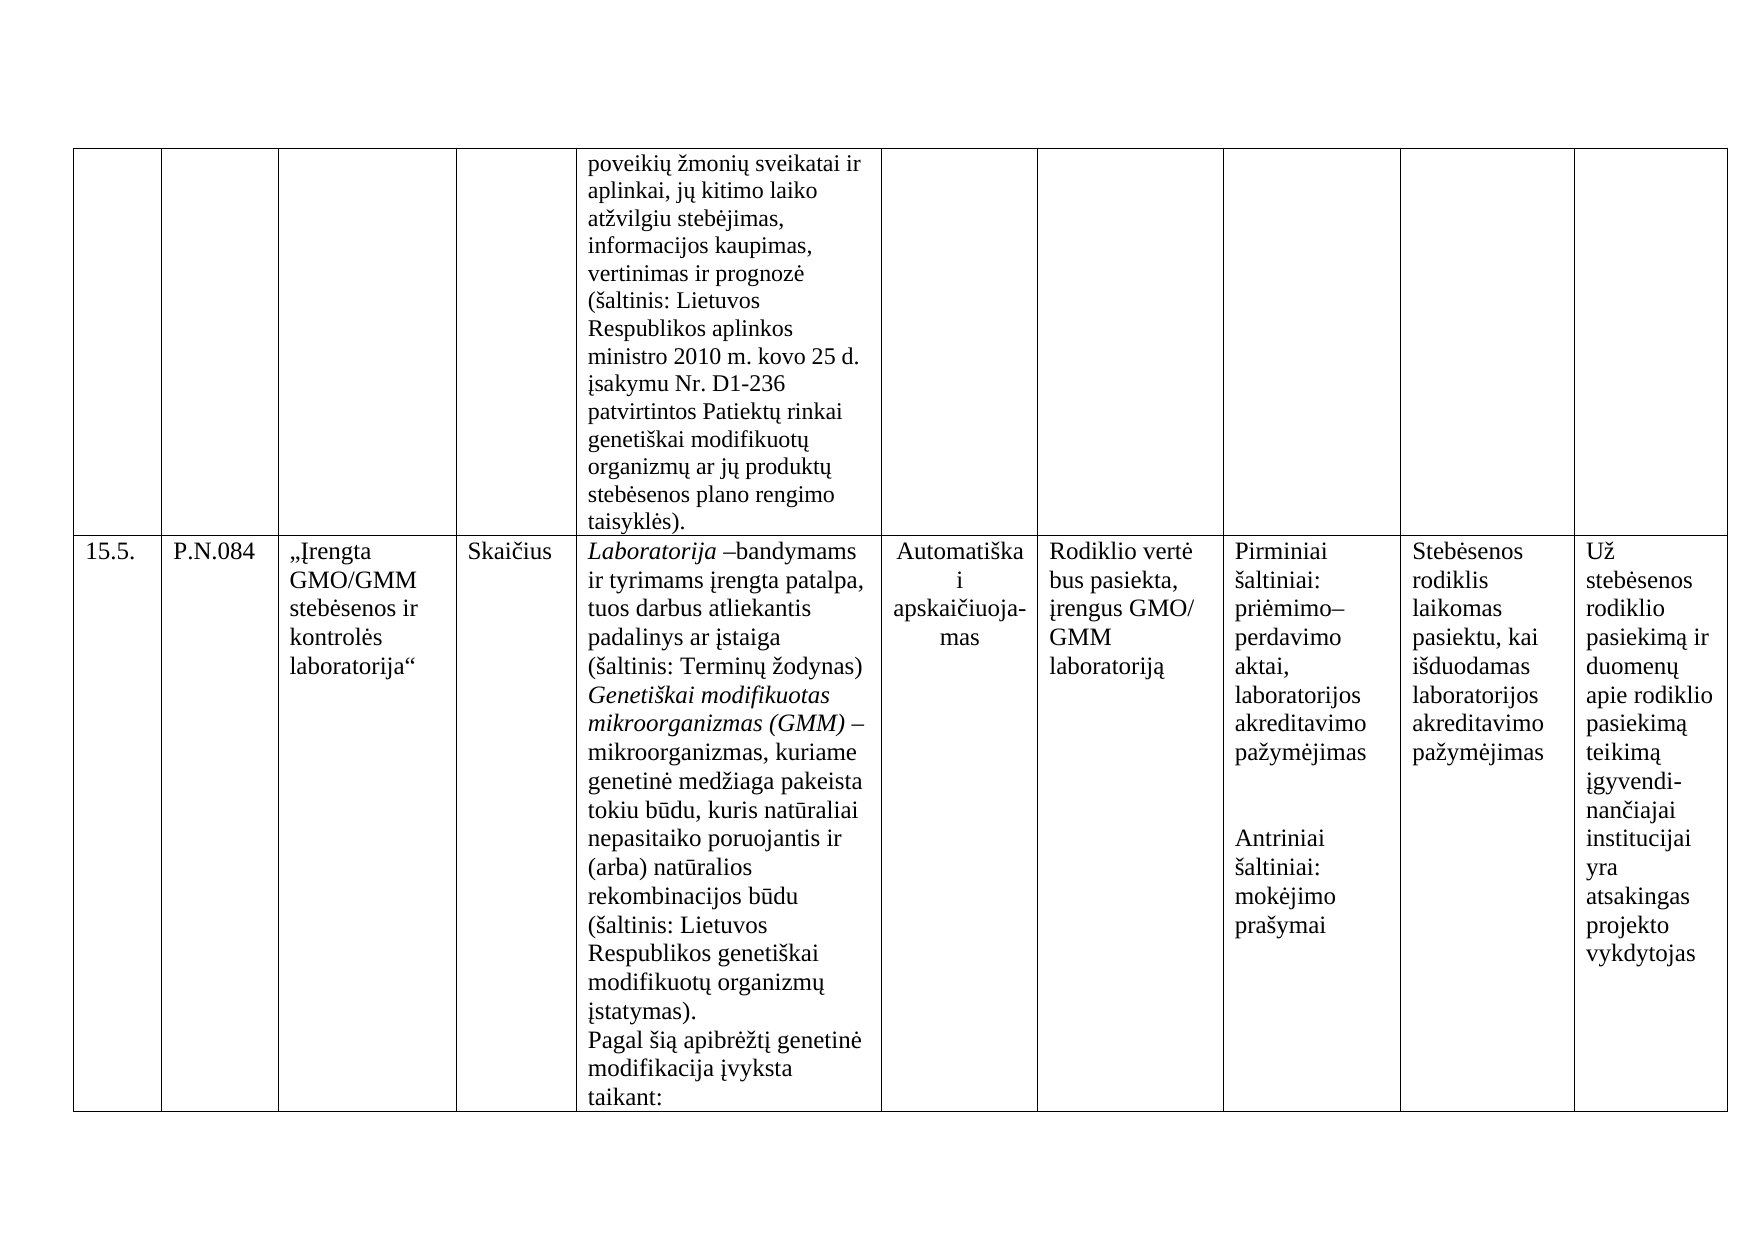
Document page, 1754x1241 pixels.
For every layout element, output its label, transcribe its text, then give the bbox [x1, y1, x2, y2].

table_cell Stebėsenos rodiklis laikomas pasiektu, kai išduodamas laboratorijos akreditavimo pažymėjimas [1401, 536, 1574, 1111]
table_cell poveikių žmonių sveikatai ir aplinkai, jų kitimo laiko atžvilgiu stebėjimas, informacijos kaupimas, vertinimas ir prognozė (šaltinis: Lietuvos Respublikos aplinkos ministro 2010 m. kovo 25 d. įsakymu Nr. D1-236 patvirtintos Patiektų rinkai genetiškai modifikuotų organizmų ar jų produktų stebėsenos plano rengimo taisyklės). [577, 149, 881, 535]
table_cell Automatiškai apskaičiuoja-mas [882, 536, 1037, 1111]
table_cell [162, 149, 278, 535]
table_cell P.N.084 [162, 536, 278, 1111]
table_cell 15.5. [74, 536, 161, 1111]
table_cell [1575, 149, 1727, 535]
table_cell [279, 149, 456, 535]
table_cell [882, 149, 1037, 535]
table_cell [74, 149, 161, 535]
table_cell [1038, 149, 1223, 535]
table_cell [1224, 149, 1400, 535]
table_cell „Įrengta GMO/GMM stebėsenos ir kontrolės laboratorija“ [279, 536, 456, 1111]
table_cell Skaičius [457, 536, 576, 1111]
table_cell [1401, 149, 1574, 535]
table_cell Rodiklio vertė bus pasiekta, įrengus GMO/ GMM laboratoriją [1038, 536, 1223, 1111]
table_cell [457, 149, 576, 535]
table_cell Laboratorija –bandymams ir tyrimams įrengta patalpa, tuos darbus atliekantis padalinys ar įstaiga (šaltinis: Terminų žodynas) Genetiškai modifikuotas mikroorganizmas (GMM) – mikroorganizmas, kuriame genetinė medžiaga pakeista tokiu būdu, kuris natūraliai nepasitaiko poruojantis ir (arba) natūralios rekombinacijos būdu (šaltinis: Lietuvos Respublikos genetiškai modifikuotų organizmų įstatymas). Pagal šią apibrėžtį genetinė modifikacija įvyksta taikant: [577, 536, 881, 1111]
table_cell Pirminiai šaltiniai: priėmimo–perdavimo aktai, laboratorijos akreditavimo pažymėjimas Antriniai šaltiniai: mokėjimo prašymai [1224, 536, 1400, 1111]
table_cell Už stebėsenos rodiklio pasiekimą ir duomenų apie rodiklio pasiekimą teikimą įgyvendi-nančiajai institucijai yra atsakingas projekto vykdytojas [1575, 536, 1727, 1111]
